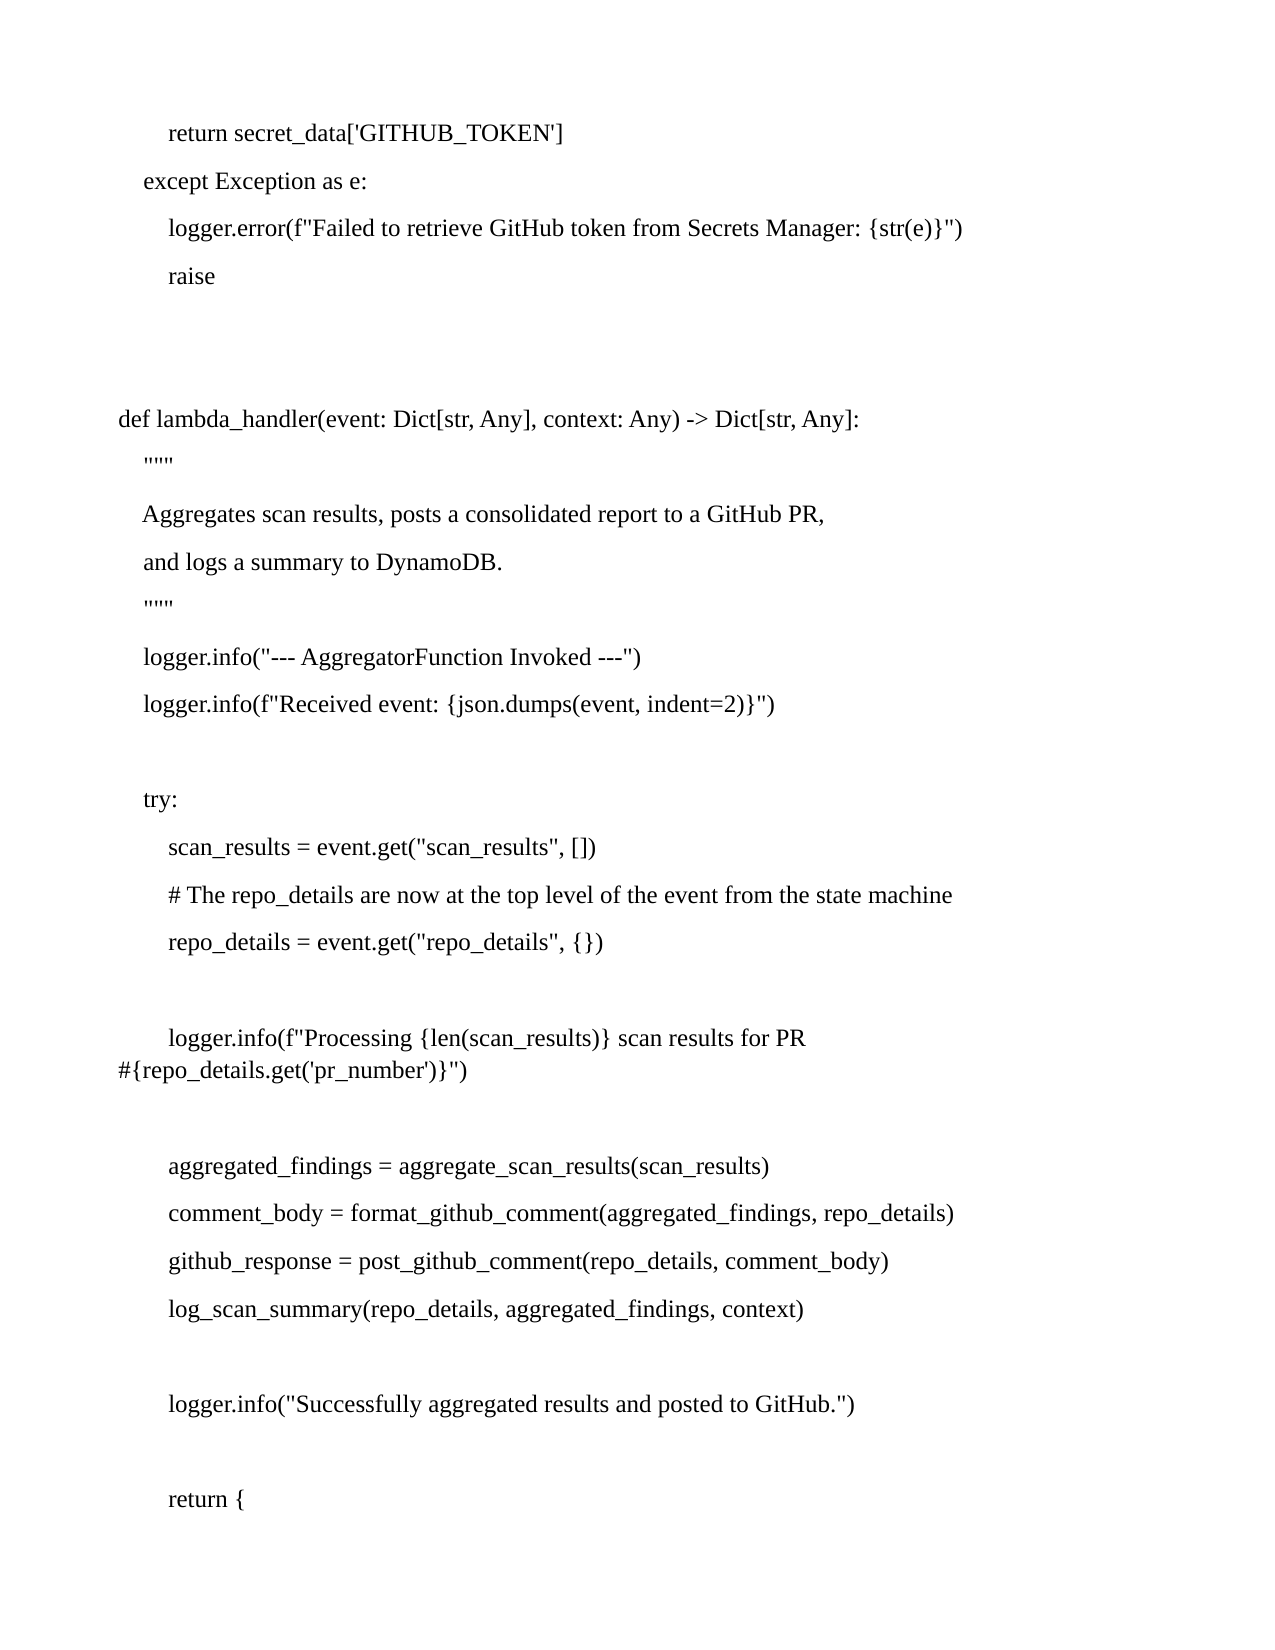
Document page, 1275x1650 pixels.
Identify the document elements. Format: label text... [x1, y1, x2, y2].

text """ [118, 594, 1157, 623]
text logger.error(f"Failed to retrieve GitHub token from Secrets Manager: {str(e)}") [118, 213, 1157, 242]
text scan_results = event.get("scan_results", []) [118, 832, 1157, 861]
text return { [118, 1484, 1157, 1513]
text repo_details = event.get("repo_details", {}) [118, 927, 1157, 956]
text try: [118, 784, 1157, 813]
text comment_body = format_github_comment(aggregated_findings, repo_details) [118, 1198, 1157, 1227]
text github_response = post_github_comment(repo_details, comment_body) [118, 1246, 1157, 1275]
text return secret_data['GITHUB_TOKEN'] [118, 118, 1157, 147]
text except Exception as e: [118, 166, 1157, 194]
text raise [118, 261, 1157, 290]
text logger.info("Successfully aggregated results and posted to GitHub.") [118, 1389, 1157, 1418]
text log_scan_summary(repo_details, aggregated_findings, context) [118, 1294, 1157, 1322]
text """ [118, 451, 1157, 480]
text logger.info("--- AggregatorFunction Invoked ---") [118, 642, 1157, 671]
text aggregated_findings = aggregate_scan_results(scan_results) [118, 1151, 1157, 1179]
text logger.info(f"Received event: {json.dumps(event, indent=2)}") [118, 689, 1157, 718]
text def lambda_handler(event: Dict[str, Any], context: Any) -> Dict[str, Any]: [118, 404, 1157, 432]
text Aggregates scan results, posts a consolidated report to a GitHub PR, [118, 499, 1157, 528]
text and logs a summary to DynamoDB. [118, 547, 1157, 575]
text logger.info(f"Processing {len(scan_results)} scan results for PR #{repo_details.get('pr_number')}") [118, 1023, 1157, 1084]
text # The repo_details are now at the top level of the event from the state machine [118, 880, 1157, 908]
